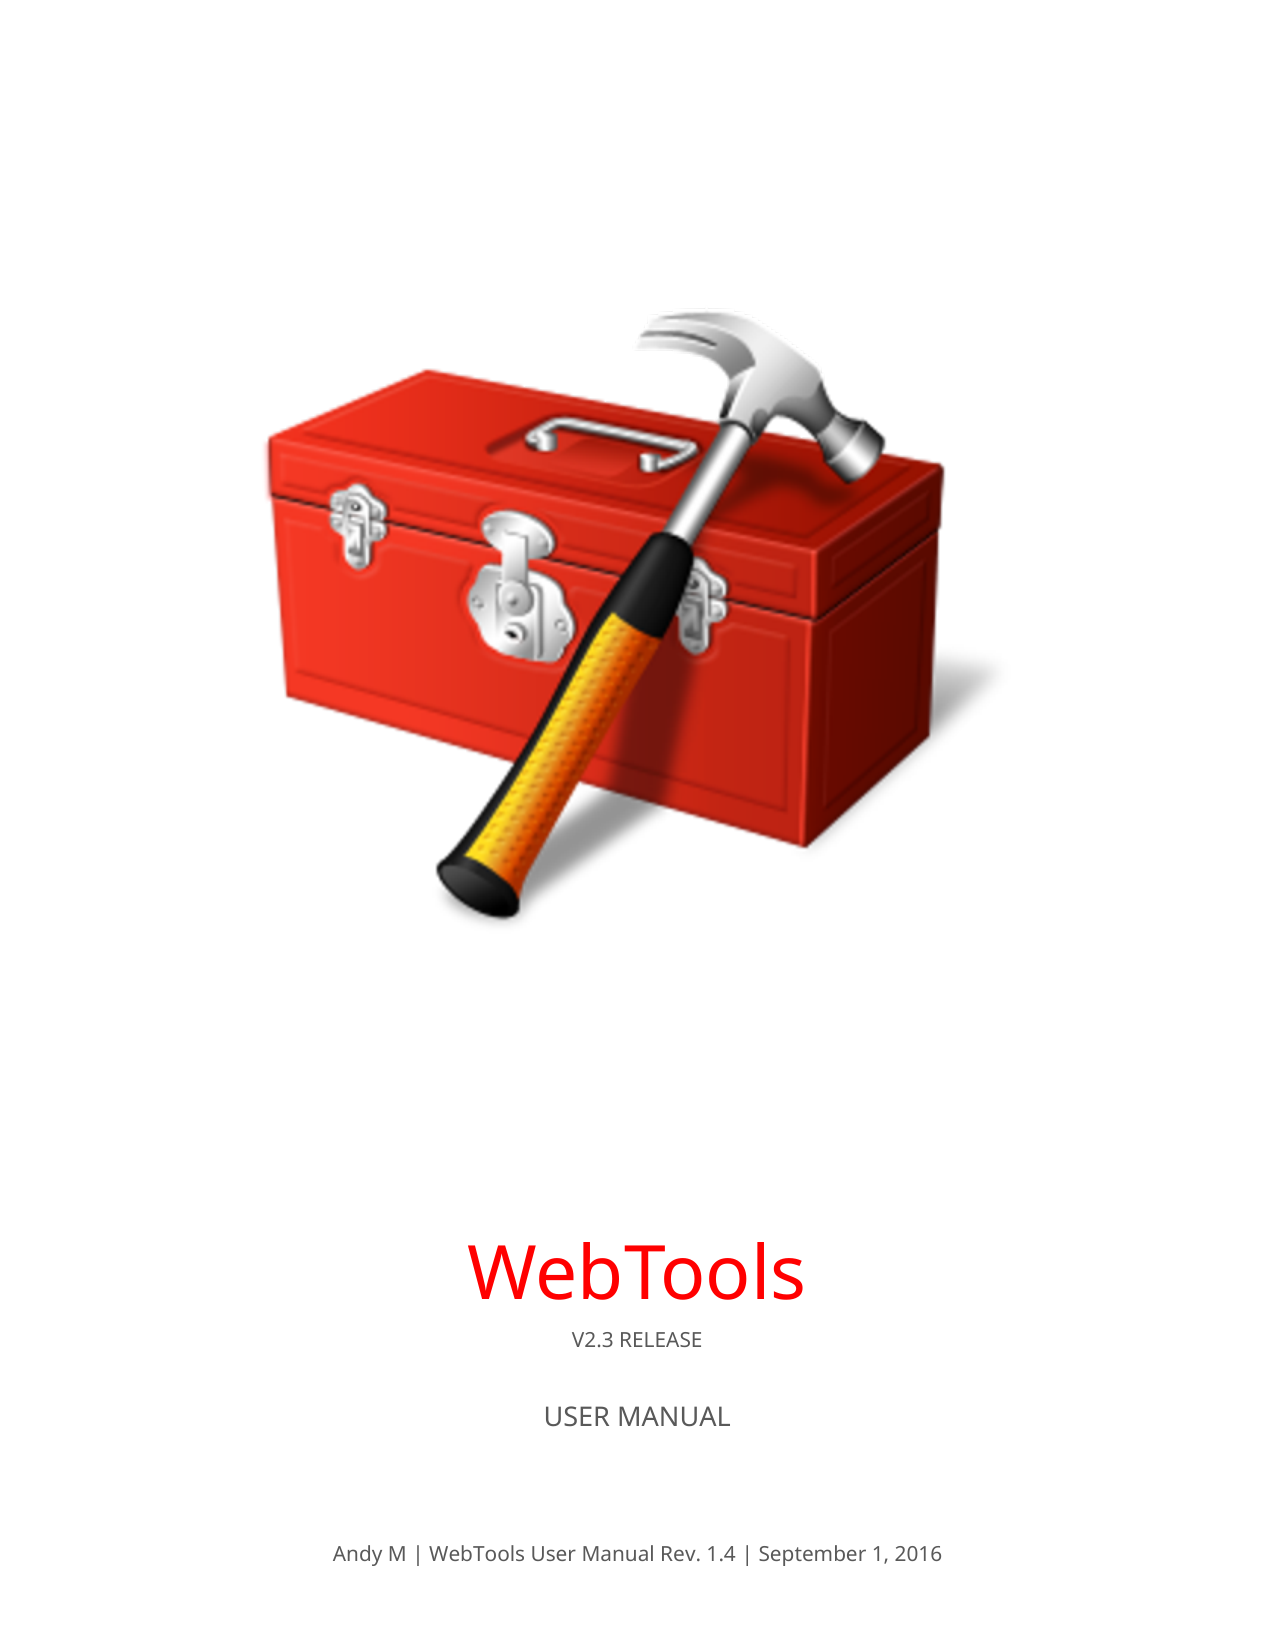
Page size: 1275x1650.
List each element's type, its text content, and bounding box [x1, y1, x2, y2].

subtitle User Manual [210, 1357, 1064, 1434]
text v2.3 Release [210, 1325, 1064, 1354]
title WebTools [210, 1219, 1064, 1321]
text Andy M | WebTools User Manual Rev. 1.4 | September 1, 2016 [314, 1539, 961, 1567]
